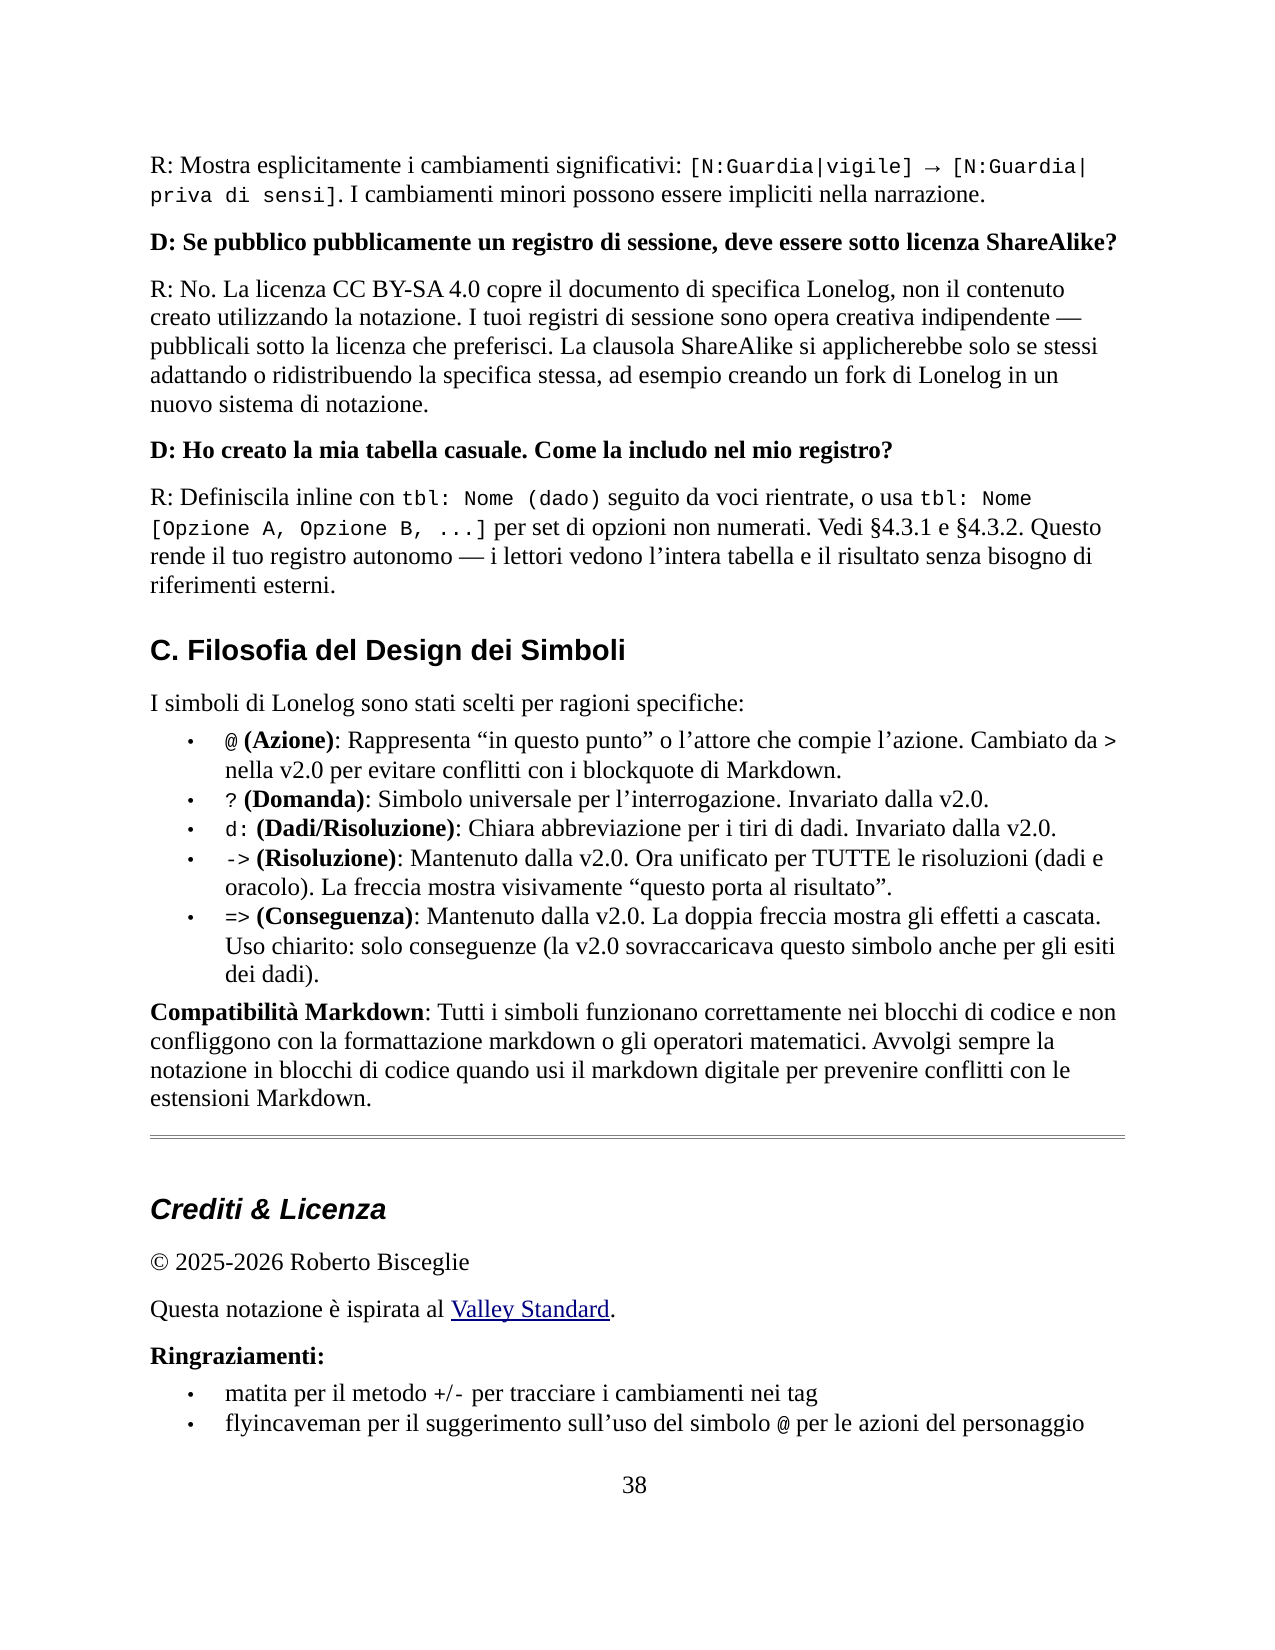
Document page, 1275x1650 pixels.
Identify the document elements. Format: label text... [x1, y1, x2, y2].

subtitle Crediti & Licenza [150, 1192, 1125, 1226]
text D: Se pubblico pubblicamente un registro di sessione, deve essere sotto licenza ShareAlike? [150, 227, 1125, 256]
text R: No. La licenza CC BY-SA 4.0 copre il documento di specifica Lonelog, non il contenuto creato utilizzando la notazione. I tuoi registri di sessione sono opera creativa indipendente — pubblicali sotto la licenza che preferisci. La clausola ShareAlike si applicherebbe solo se stessi adattando o ridistribuendo la specifica stessa, ad esempio creando un fork di Lonelog in un nuovo sistema di notazione. [150, 274, 1125, 417]
list matita per il metodo +/- per tracciare i cambiamenti nei tag [187, 1378, 1125, 1408]
list -> (Risoluzione): Mantenuto dalla v2.0. Ora unificato per TUTTE le risoluzioni (dadi e oracolo). La freccia mostra visivamente “questo porta al risultato”. [187, 843, 1125, 901]
list flyincaveman per il suggerimento sull’uso del simbolo @ per le azioni del personaggio [187, 1408, 1125, 1438]
list => (Conseguenza): Mantenuto dalla v2.0. La doppia freccia mostra gli effetti a cascata. Uso chiarito: solo conseguenze (la v2.0 sovraccaricava questo simbolo anche per gli esiti dei dadi). [187, 901, 1125, 988]
list @ (Azione): Rappresenta “in questo punto” o l’attore che compie l’azione. Cambiato da > nella v2.0 per evitare conflitti con i blockquote di Markdown. [187, 725, 1125, 784]
list ? (Domanda): Simbolo universale per l’interrogazione. Invariato dalla v2.0. [187, 784, 1125, 813]
list d: (Dadi/Risoluzione): Chiara abbreviazione per i tiri di dadi. Invariato dalla v2.0. [187, 813, 1125, 843]
text I simboli di Lonelog sono stati scelti per ragioni specifiche: [150, 688, 1125, 716]
subtitle C. Filosofia del Design dei Simboli [150, 633, 1125, 666]
text Ringraziamenti: [150, 1341, 1125, 1369]
text Questa notazione è ispirata al Valley Standard. [150, 1294, 1125, 1323]
text © 2025-2026 Roberto Bisceglie [150, 1247, 1125, 1276]
text D: Ho creato la mia tabella casuale. Come la includo nel mio registro? [150, 435, 1125, 464]
text Compatibilità Markdown: Tutti i simboli funzionano correttamente nei blocchi di codice e non confliggono con la formattazione markdown o gli operatori matematici. Avvolgi sempre la notazione in blocchi di codice quando usi il markdown digitale per prevenire conflitti con le estensioni Markdown. [150, 997, 1125, 1112]
text R: Mostra esplicitamente i cambiamenti significativi: [N:Guardia|vigile] → [N:Guardia|priva di sensi]. I cambiamenti minori possono essere impliciti nella narrazione. [150, 150, 1125, 209]
text R: Definiscila inline con tbl: Nome (dado) seguito da voci rientrate, o usa tbl: Nome [Opzione A, Opzione B, ...] per set di opzioni non numerati. Vedi §4.3.1 e §4.3.2. Questo rende il tuo registro autonomo — i lettori vedono l’intera tabella e il risultato senza bisogno di riferimenti esterni. [150, 482, 1125, 599]
